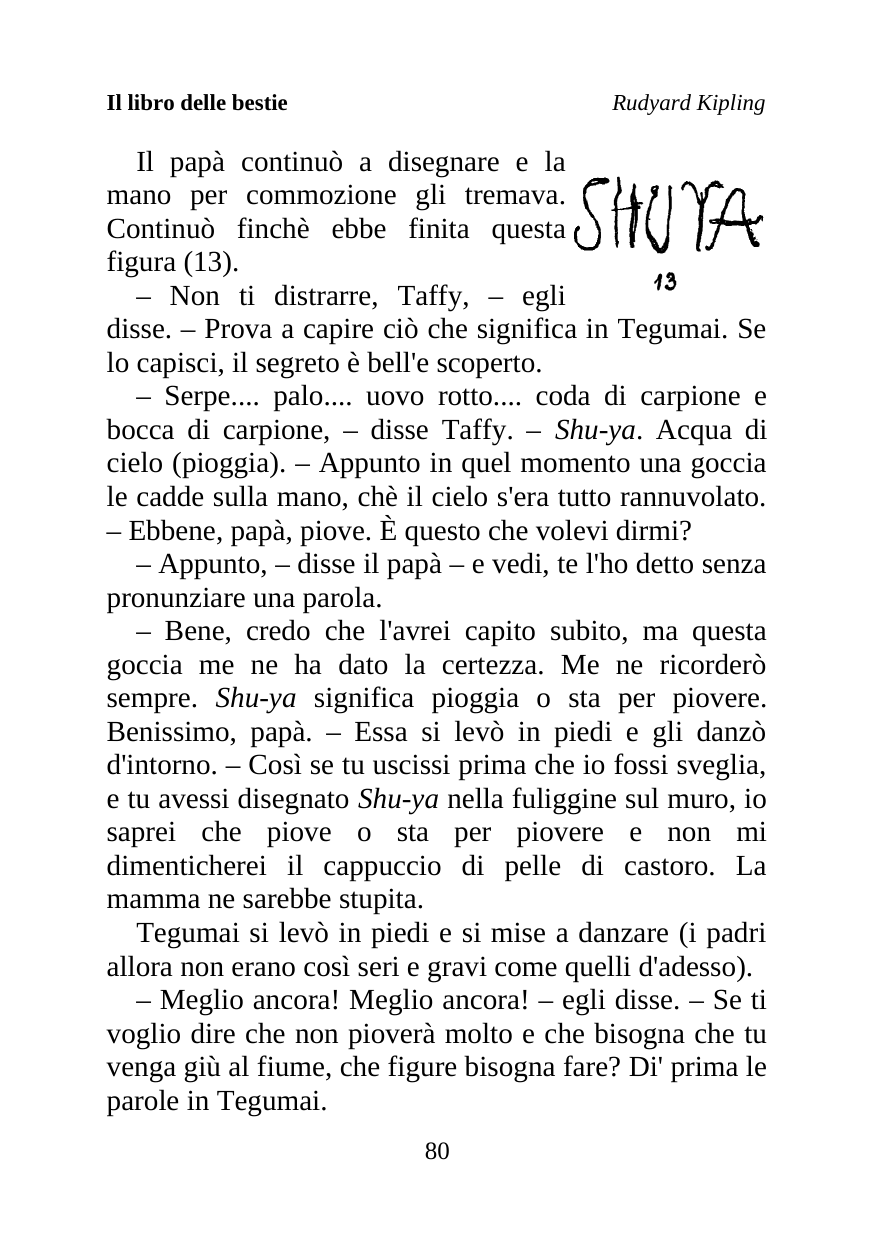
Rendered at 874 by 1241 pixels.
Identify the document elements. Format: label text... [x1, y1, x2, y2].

text – Non ti distrarre, Taffy, – egli disse. – Prova a capire ciò che significa in Tegumai. Se lo capisci, il segreto è bell'e scoperto. [106, 278, 768, 378]
text – Meglio ancora! Meglio ancora! – egli disse. – Se ti voglio dire che non pioverà molto e che bisogna che tu venga giù al fiume, che figure bisogna fare? Di' prima le parole in Tegumai. [106, 982, 768, 1116]
text – Bene, credo che l'avrei capito subito, ma questa goccia me ne ha dato la certezza. Me ne ricorderò sempre. Shu-ya significa pioggia o sta per piovere. Benissimo, papà. – Essa si levò in piedi e gli danzò d'intorno. – Così se tu uscissi prima che io fossi sveglia, e tu avessi disegnato Shu-ya nella fuliggine sul muro, io saprei che piove o sta per piovere e non mi dimenticherei il cappuccio di pelle di castoro. La mamma ne sarebbe stupita. [106, 613, 768, 915]
text Tegumai si levò in piedi e si mise a danzare (i padri allora non erano così seri e gravi come quelli d'adesso). [106, 915, 768, 982]
picture [566, 166, 771, 297]
text – Appunto, – disse il papà – e vedi, te l'ho detto senza pronunziare una parola. [106, 546, 768, 613]
text Il papà continuò a disegnare e la mano per commozione gli tremava. Continuò finchè ebbe finita questa figura (13). [106, 144, 768, 278]
text – Serpe.... palo.... uovo rotto.... coda di carpione e bocca di carpione, – disse Taffy. – Shu-ya. Acqua di cielo (pioggia). – Appunto in quel momento una goccia le cadde sulla mano, chè il cielo s'era tutto rannuvolato. – Ebbene, papà, piove. È questo che volevi dirmi? [106, 378, 768, 546]
